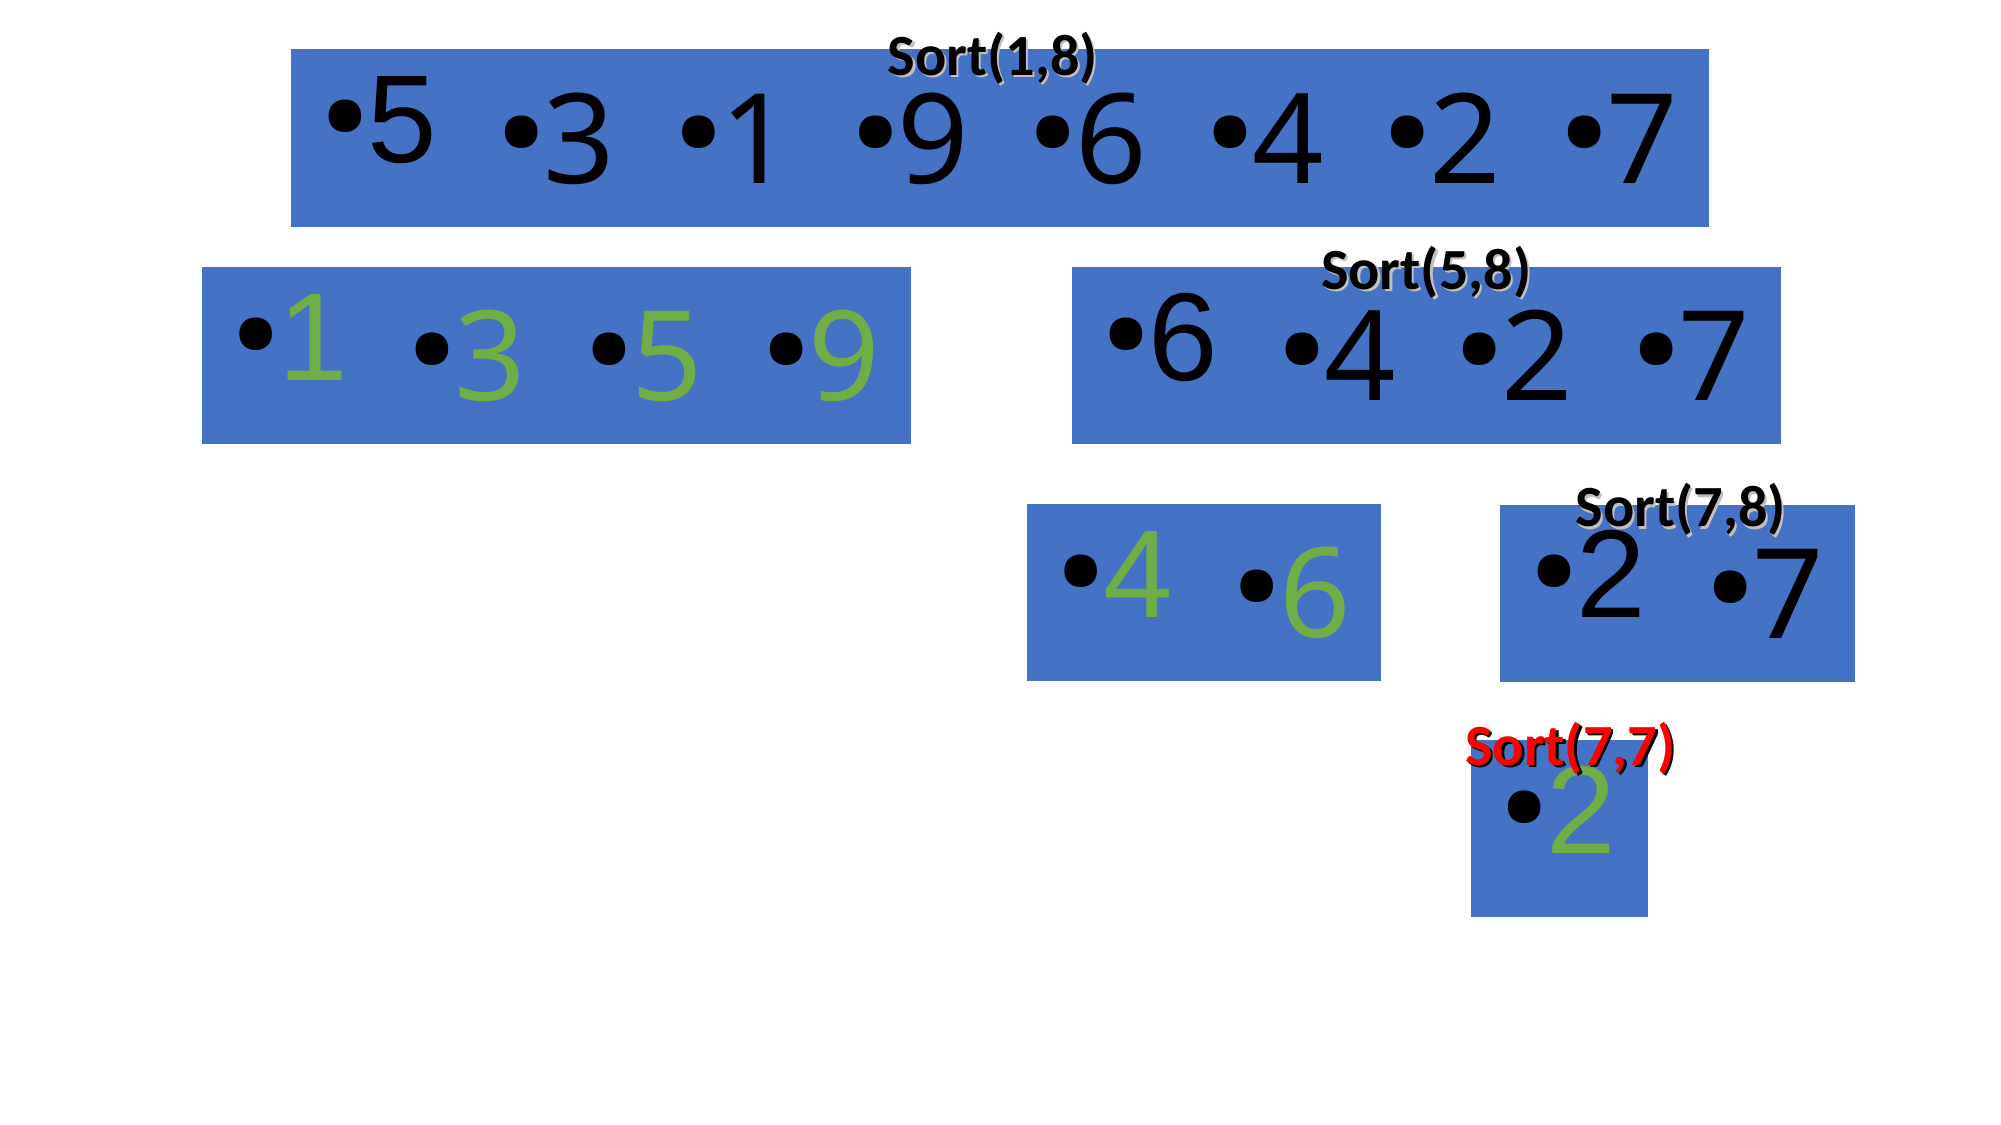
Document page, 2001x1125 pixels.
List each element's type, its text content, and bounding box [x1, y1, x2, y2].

table_header 9 [823, 49, 1000, 227]
table_header 2 [1354, 49, 1531, 224]
table_header 9 [733, 267, 911, 444]
table_header 2 [1471, 785, 1648, 917]
text_box Sort(5,8) [1306, 224, 1547, 309]
table_header 6 [1000, 49, 1177, 227]
table_header 7 [1531, 49, 1709, 227]
table_header 1 [646, 49, 823, 227]
table_header 7 [1604, 267, 1781, 444]
table_header 5 [291, 49, 468, 227]
table_header 3 [468, 49, 646, 227]
text_box Sort(7,7) [1450, 700, 1691, 785]
table_header 6 [1204, 504, 1381, 681]
table_header 1 [202, 267, 379, 444]
table_header 6 [1093, 136, 1130, 175]
table_header 9 [914, 102, 951, 141]
table_header 7 [1677, 505, 1855, 682]
table_header 2 [1426, 267, 1604, 444]
table_header 3 [379, 267, 556, 444]
text_box Sort(1,8) [873, 9, 1113, 94]
table_header 4 [1177, 49, 1354, 227]
table_header 6 [1072, 267, 1249, 444]
table_header 4 [1027, 504, 1204, 681]
text_box Sort(7,8) [1561, 461, 1801, 546]
table_header 2 [1500, 505, 1677, 682]
table_header 4 [1249, 267, 1426, 444]
table_header 5 [556, 267, 733, 444]
